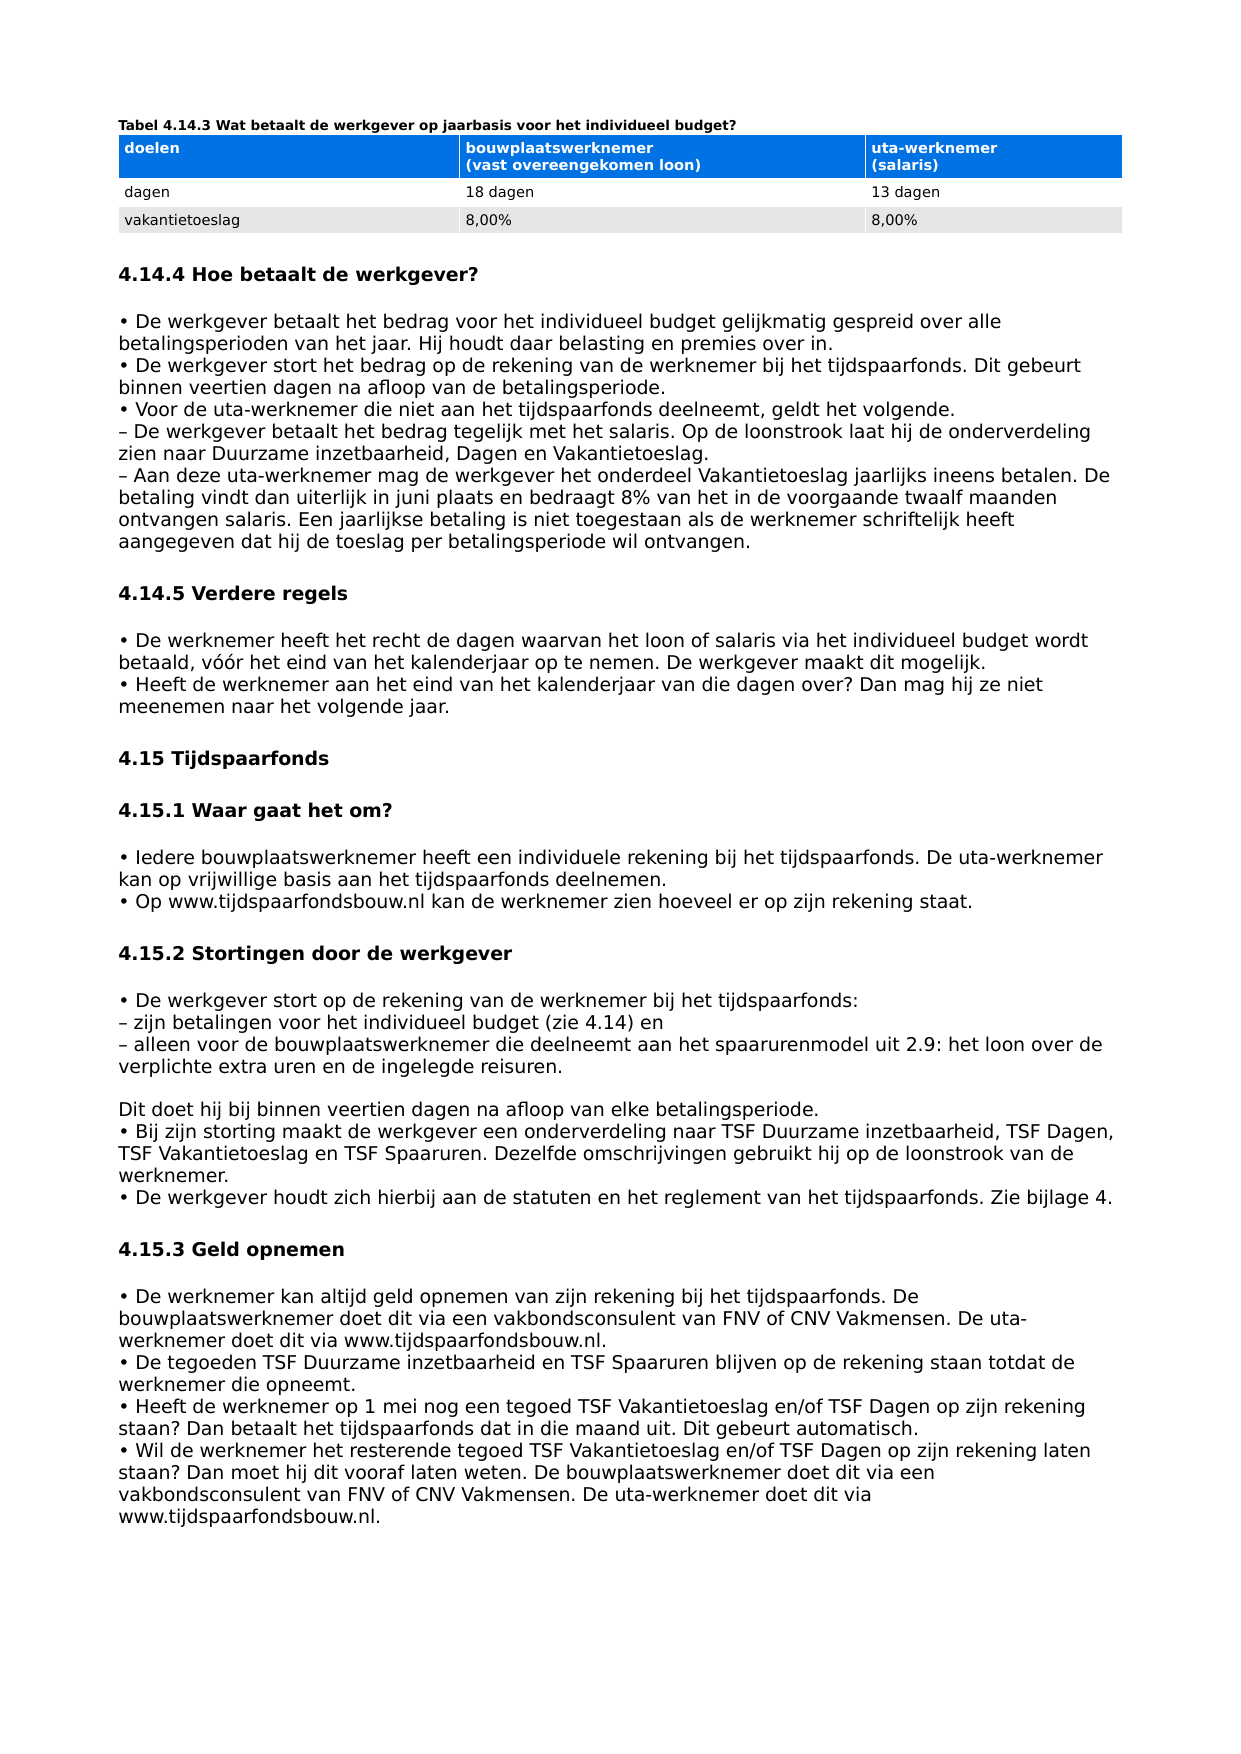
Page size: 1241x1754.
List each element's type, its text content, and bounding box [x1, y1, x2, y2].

table_cell dagen [119, 179, 459, 206]
text • Heeft de werknemer op 1 mei nog een tegoed TSF Vakantietoeslag en/of TSF Dagen op zijn rekening staan? Dan betaalt het tijdspaarfonds dat in die maand uit. Dit gebeurt automatisch. [118, 1396, 1122, 1440]
subtitle 4.15 Tijdspaarfonds [118, 748, 1122, 770]
table_cell 13 dagen [866, 179, 1122, 206]
text • Voor de uta-werknemer die niet aan het tijdspaarfonds deelneemt, geldt het volgende. [118, 399, 1122, 421]
table_cell 8,00% [460, 207, 865, 233]
text • De werkgever betaalt het bedrag voor het individueel budget gelijkmatig gespreid over alle betalingsperioden van het jaar. Hij houdt daar belasting en premies over in. [118, 311, 1122, 355]
subtitle 4.15.1 Waar gaat het om? [118, 800, 1122, 822]
subtitle 4.14.5 Verdere regels [118, 583, 1122, 605]
subtitle 4.15.2 Stortingen door de werkgever [118, 943, 1122, 964]
text • De werkgever stort het bedrag op de rekening van de werknemer bij het tijdspaarfonds. Dit gebeurt binnen veertien dagen na afloop van de betalingsperiode. [118, 355, 1122, 399]
subtitle 4.15.3 Geld opnemen [118, 1239, 1122, 1261]
table_cell doelen [119, 135, 459, 178]
text • De werkgever houdt zich hierbij aan de statuten en het reglement van het tijdspaarfonds. Zie bijlage 4. [118, 1187, 1122, 1209]
text – Aan deze uta-werknemer mag de werkgever het onderdeel Vakantietoeslag jaarlijks ineens betalen. De betaling vindt dan uiterlijk in juni plaats en bedraagt 8% van het in de voorgaande twaalf maanden ontvangen salaris. Een jaarlijkse betaling is niet toegestaan als de werknemer schriftelijk heeft aangegeven dat hij de toeslag per betalingsperiode wil ontvangen. [118, 465, 1122, 553]
text • De tegoeden TSF Duurzame inzetbaarheid en TSF Spaaruren blijven op de rekening staan totdat de werknemer die opneemt. [118, 1352, 1122, 1396]
table_cell bouwplaatswerknemer (vast overeengekomen loon) [460, 135, 865, 178]
text Dit doet hij bij binnen veertien dagen na afloop van elke betalingsperiode. [118, 1099, 1122, 1121]
table_header Tabel 4.14.3 Wat betaalt de werkgever op jaarbasis voor het individueel budget? [118, 118, 1122, 134]
table_cell 18 dagen [460, 179, 865, 206]
text • Wil de werknemer het resterende tegoed TSF Vakantietoeslag en/of TSF Dagen op zijn rekening laten staan? Dan moet hij dit vooraf laten weten. De bouwplaatswerknemer doet dit via een vakbondsconsulent van FNV of CNV Vakmensen. De uta-werknemer doet dit via www.tijdspaarfondsbouw.nl. [118, 1440, 1122, 1528]
text • Bij zijn storting maakt de werkgever een onderverdeling naar TSF Duurzame inzetbaarheid, TSF Dagen, TSF Vakantietoeslag en TSF Spaaruren. Dezelfde omschrijvingen gebruikt hij op de loonstrook van de werknemer. [118, 1121, 1122, 1187]
text • De werknemer kan altijd geld opnemen van zijn rekening bij het tijdspaarfonds. De bouwplaatswerknemer doet dit via een vakbondsconsulent van FNV of CNV Vakmensen. De uta-werknemer doet dit via www.tijdspaarfondsbouw.nl. [118, 1286, 1122, 1352]
text • Op www.tijdspaarfondsbouw.nl kan de werknemer zien hoeveel er op zijn rekening staat. [118, 891, 1122, 913]
table_cell 8,00% [866, 207, 1122, 233]
text • De werknemer heeft het recht de dagen waarvan het loon of salaris via het individueel budget wordt betaald, vóór het eind van het kalenderjaar op te nemen. De werkgever maakt dit mogelijk. [118, 630, 1122, 674]
table_cell uta-werknemer (salaris) [866, 135, 1122, 178]
text – zijn betalingen voor het individueel budget (zie 4.14) en [118, 1012, 1122, 1033]
text – alleen voor de bouwplaatswerknemer die deelneemt aan het spaarurenmodel uit 2.9: het loon over de verplichte extra uren en de ingelegde reisuren. [118, 1033, 1122, 1077]
text • Iedere bouwplaatswerknemer heeft een individuele rekening bij het tijdspaarfonds. De uta-werknemer kan op vrijwillige basis aan het tijdspaarfonds deelnemen. [118, 847, 1122, 891]
text • De werkgever stort op de rekening van de werknemer bij het tijdspaarfonds: [118, 989, 1122, 1012]
subtitle 4.14.4 Hoe betaalt de werkgever? [118, 264, 1122, 286]
text – De werkgever betaalt het bedrag tegelijk met het salaris. Op de loonstrook laat hij de onderverdeling zien naar Duurzame inzetbaarheid, Dagen en Vakantietoeslag. [118, 421, 1122, 465]
text • Heeft de werknemer aan het eind van het kalenderjaar van die dagen over? Dan mag hij ze niet meenemen naar het volgende jaar. [118, 674, 1122, 718]
table_cell vakantietoeslag [119, 207, 459, 233]
